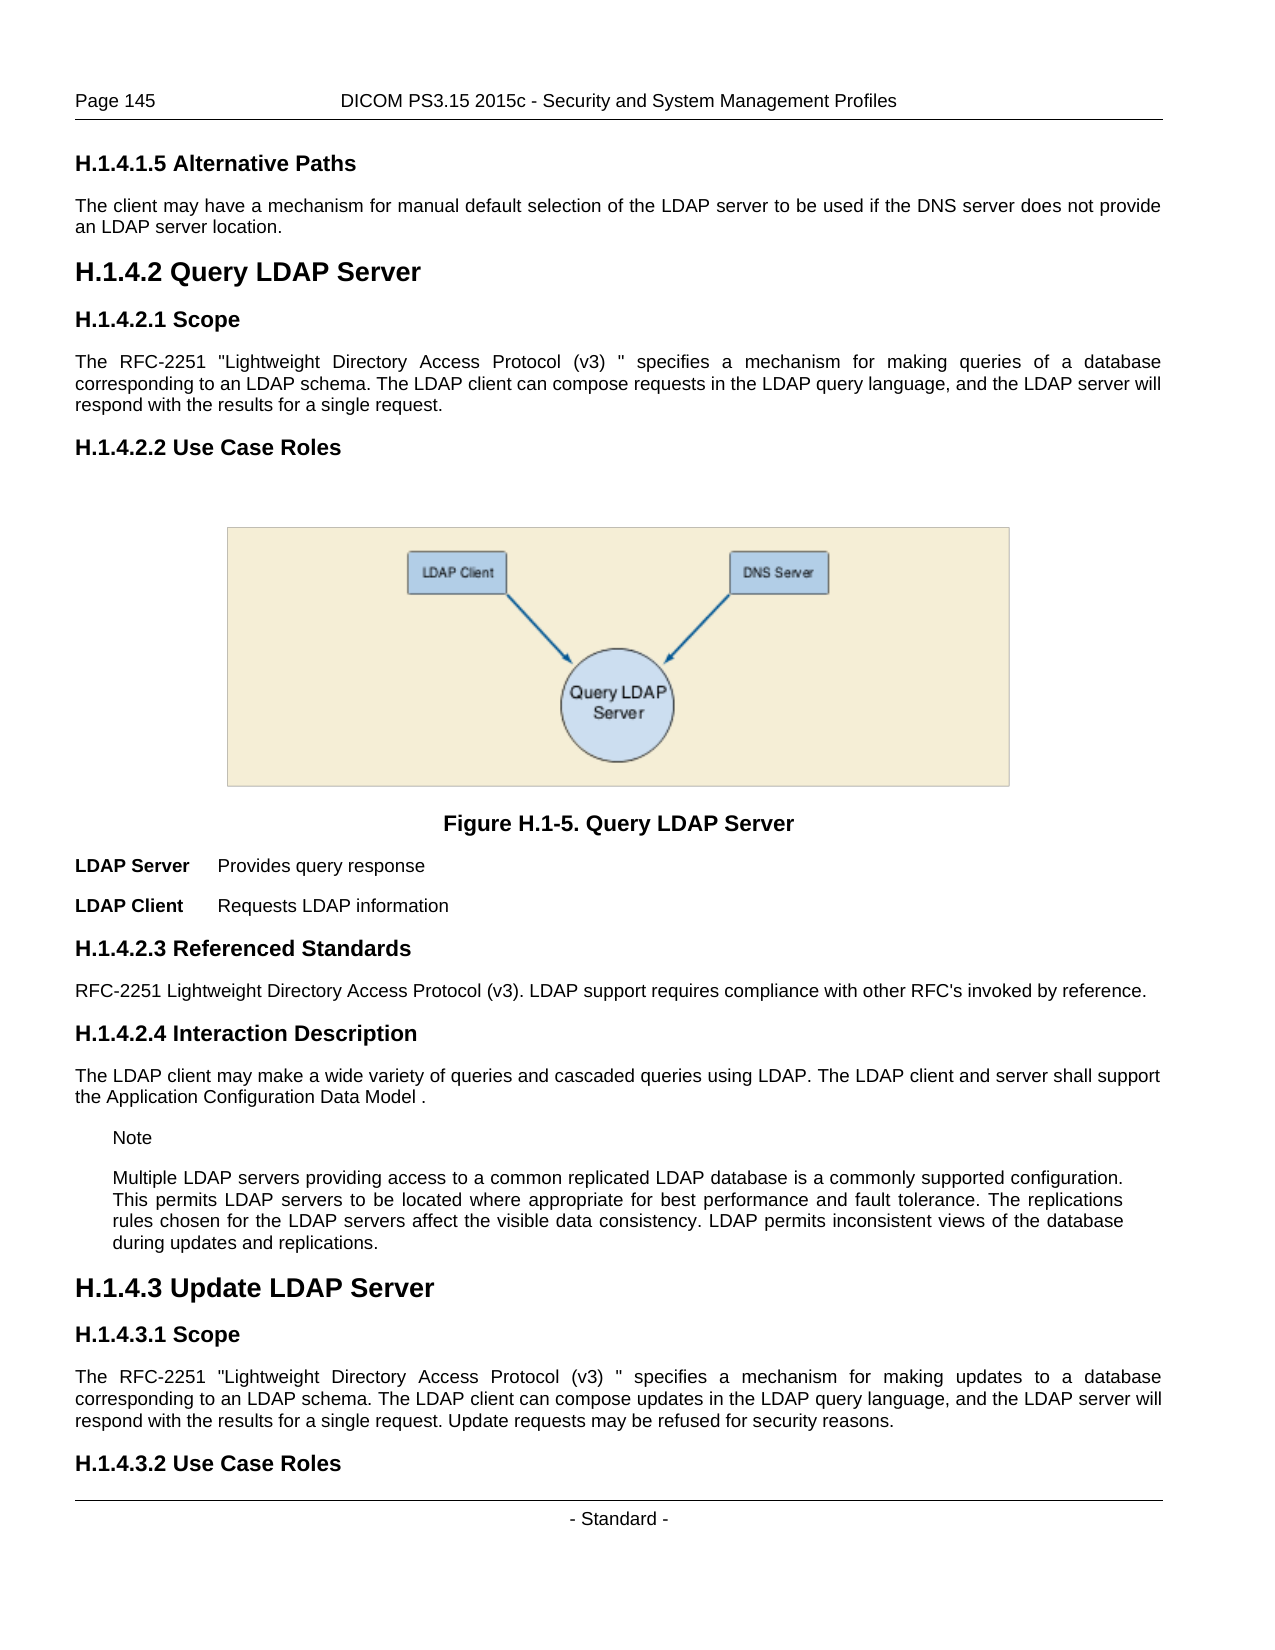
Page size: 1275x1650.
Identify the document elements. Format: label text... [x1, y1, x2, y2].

text H.1.4.2.4 Interaction Description [75, 1020, 1162, 1046]
text The RFC-2251 "Lightweight Directory Access Protocol (v3) " specifies a mechanism for making queries of a database corresponding to an LDAP schema. The LDAP client can compose requests in the LDAP query language, and the LDAP server will respond with the results for a single request. [75, 351, 1162, 416]
picture [226, 526, 1011, 788]
text H.1.4.2.2 Use Case Roles [75, 434, 1162, 460]
text Figure H.1-5. Query LDAP Server [75, 810, 1162, 836]
text H.1.4.3 Update LDAP Server [75, 1272, 1162, 1303]
text The LDAP client may make a wide variety of queries and cascaded queries using LDAP. The LDAP client and server shall support the Application Configuration Data Model . [75, 1064, 1162, 1108]
text H.1.4.3.1 Scope [75, 1322, 1162, 1348]
text The RFC-2251 "Lightweight Directory Access Protocol (v3) " specifies a mechanism for making updates to a database corresponding to an LDAP schema. The LDAP client can compose updates in the LDAP query language, and the LDAP server will respond with the results for a single request. Update requests may be refused for security reasons. [75, 1366, 1162, 1431]
text Multiple LDAP servers providing access to a common replicated LDAP database is a commonly supported configuration. This permits LDAP servers to be located where appropriate for best performance and fault tolerance. The replications rules chosen for the LDAP servers affect the visible data consistency. LDAP permits inconsistent views of the database during updates and replications. [112, 1167, 1125, 1253]
text Note [112, 1126, 1125, 1148]
text H.1.4.2.1 Scope [75, 306, 1162, 332]
text LDAP Client Requests LDAP information [75, 895, 1162, 916]
text H.1.4.3.2 Use Case Roles [75, 1450, 1162, 1476]
text The client may have a mechanism for manual default selection of the LDAP server to be used if the DNS server does not provide an LDAP server location. [75, 194, 1162, 238]
text H.1.4.2 Query LDAP Server [75, 256, 1162, 288]
text RFC-2251 Lightweight Directory Access Protocol (v3). LDAP support requires compliance with other RFC's invoked by reference. [75, 980, 1162, 1001]
text LDAP Server Provides query response [75, 854, 1162, 876]
text H.1.4.2.3 Referenced Standards [75, 935, 1162, 961]
text H.1.4.1.5 Alternative Paths [75, 150, 1162, 176]
